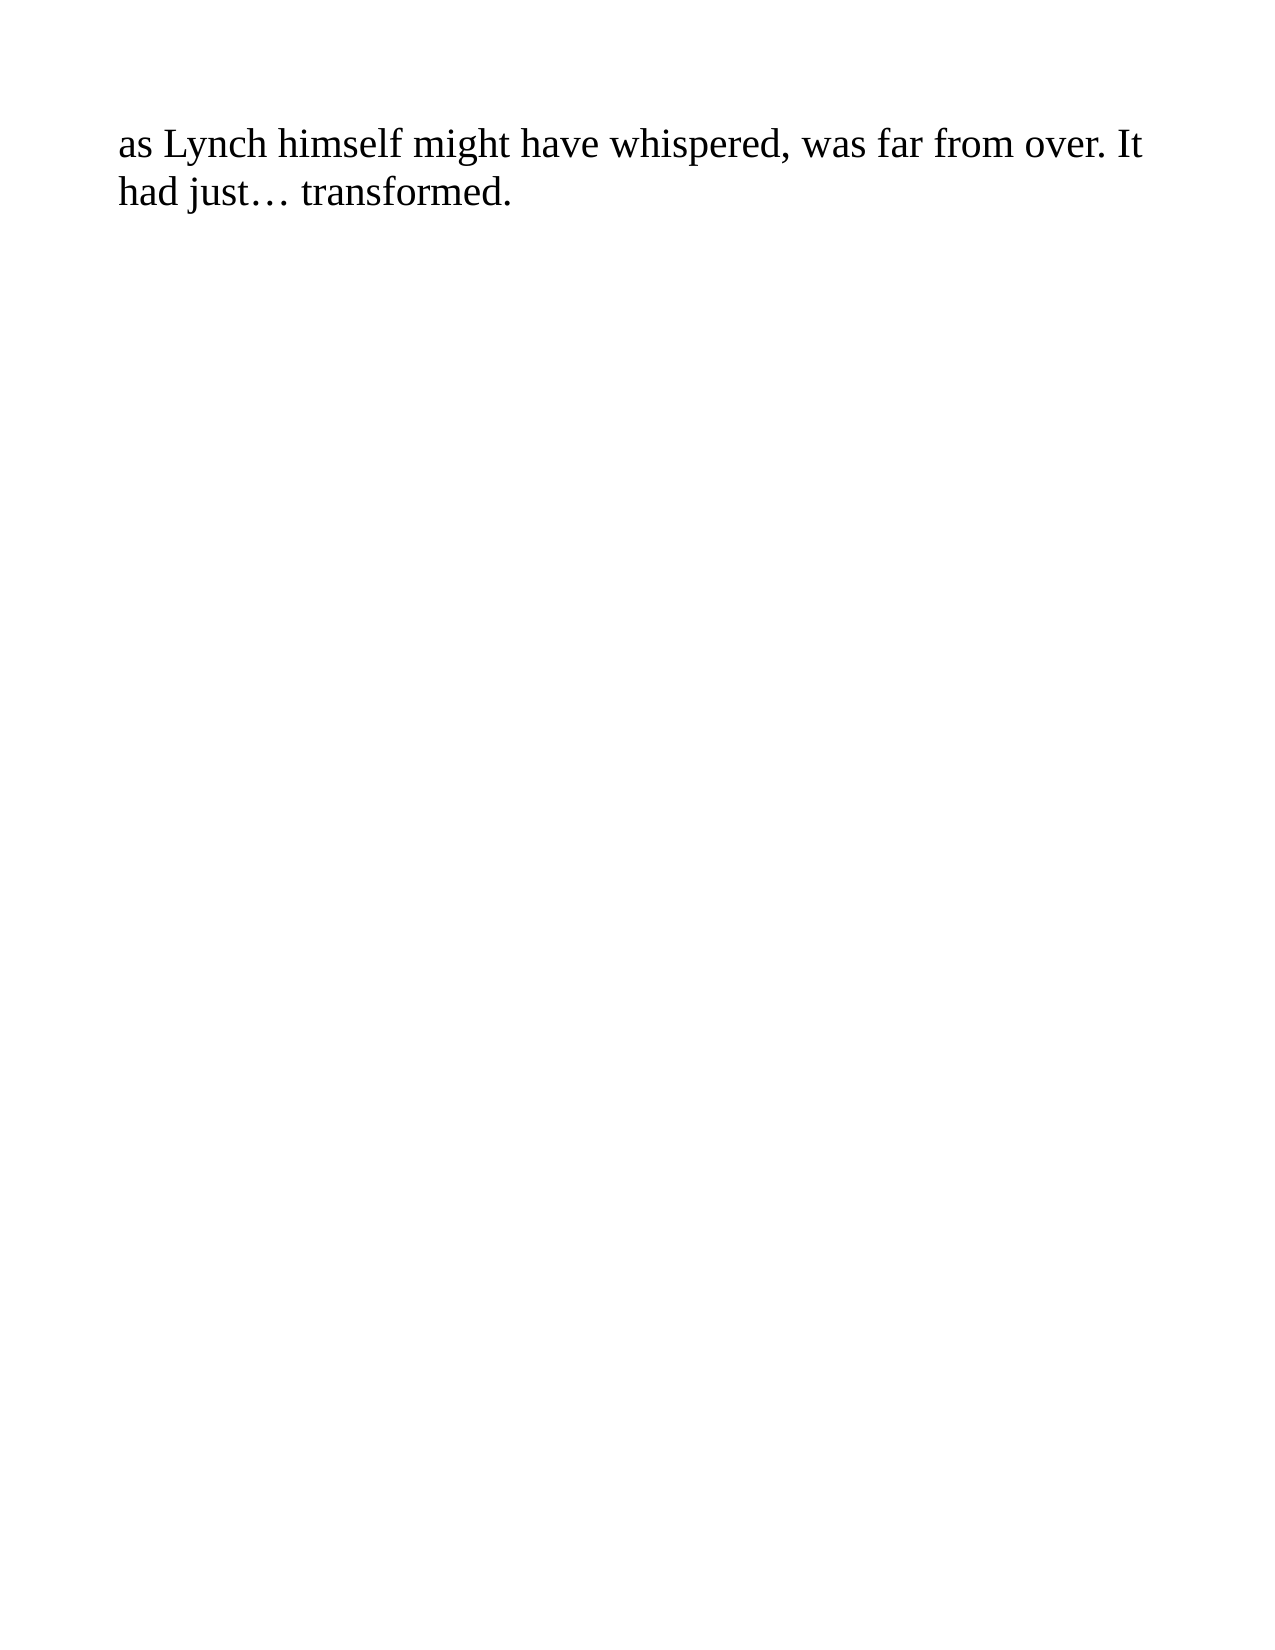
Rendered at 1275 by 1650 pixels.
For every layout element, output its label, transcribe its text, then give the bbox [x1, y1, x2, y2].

text as Lynch himself might have whispered, was far from over. It had just… transformed. [118, 118, 1157, 214]
